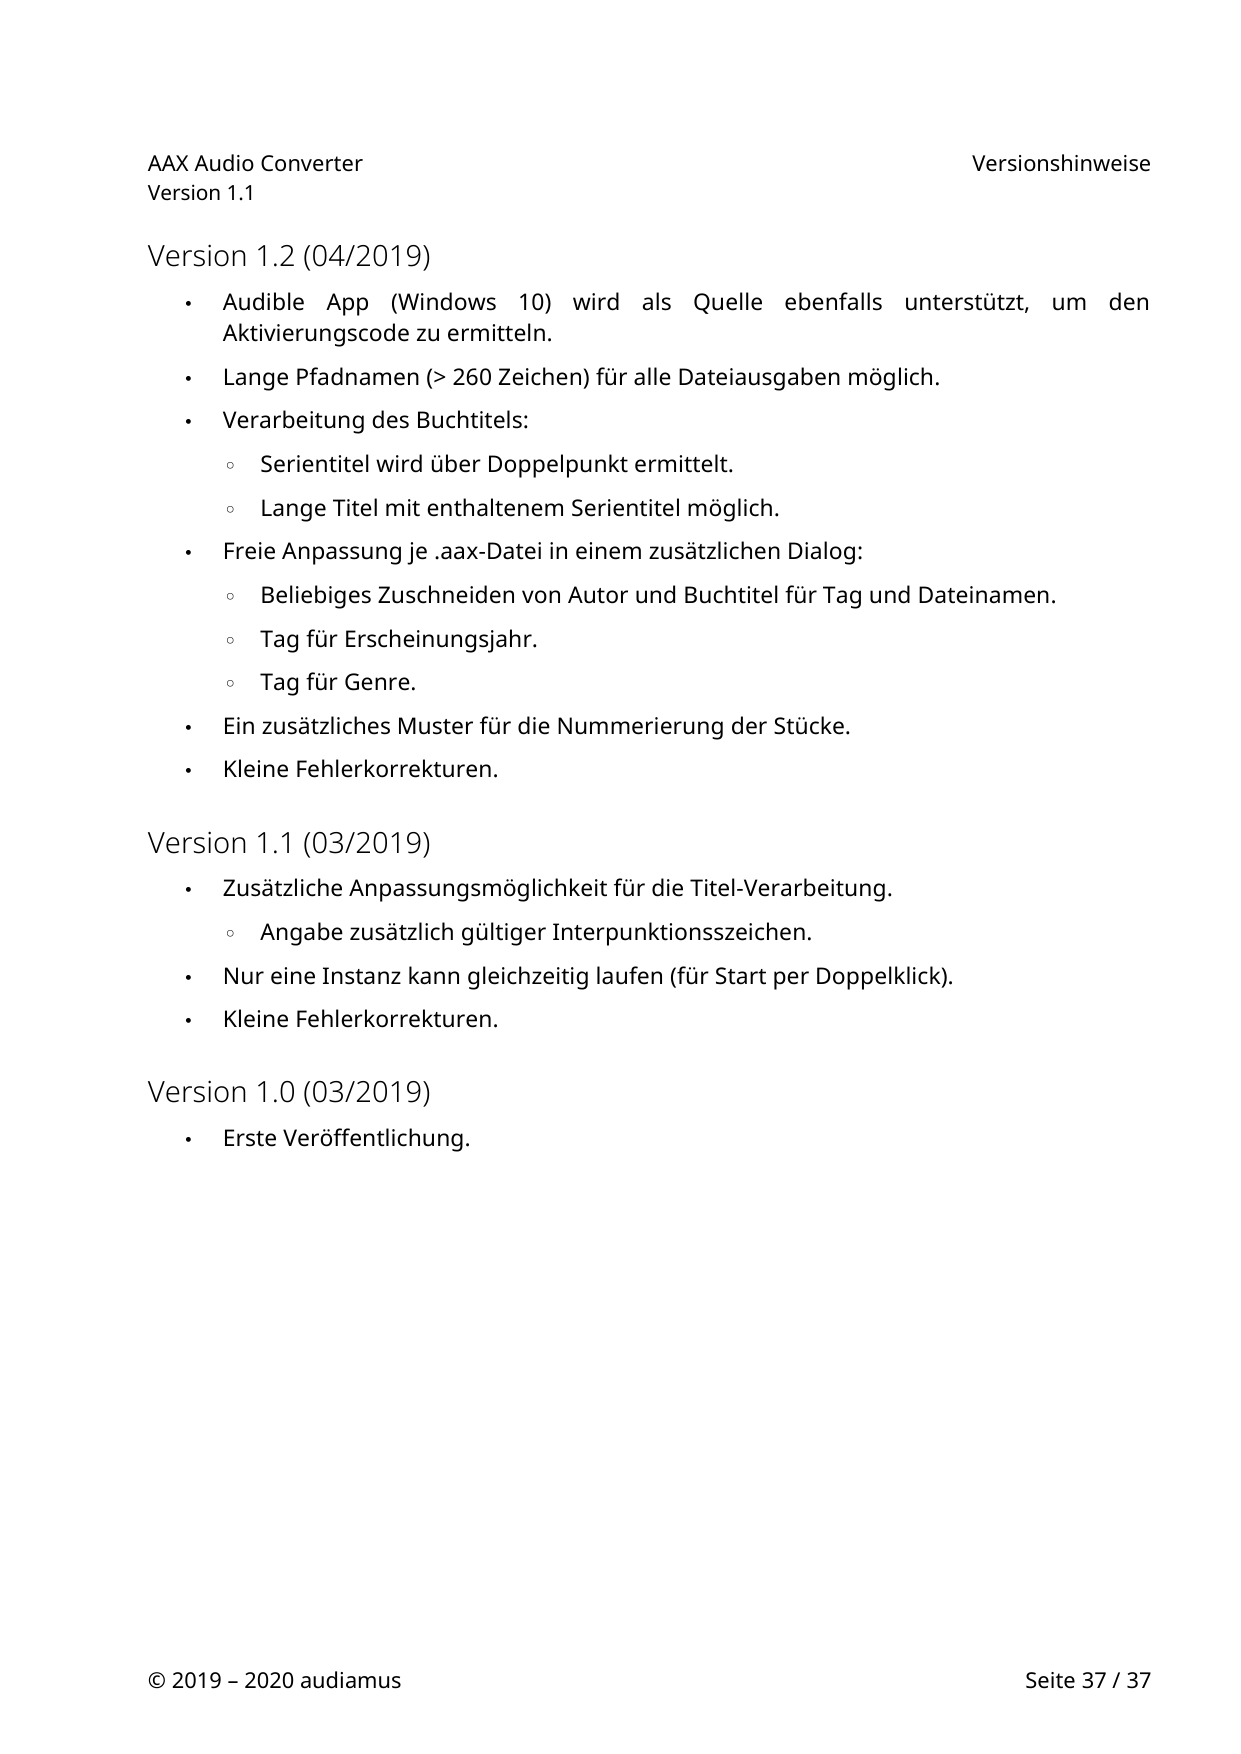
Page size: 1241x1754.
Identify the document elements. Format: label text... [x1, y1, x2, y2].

list Freie Anpassung je .aax-Datei in einem zusätzlichen Dialog: [185, 535, 1152, 566]
list Serientitel wird über Doppelpunkt ermittelt. [223, 448, 1152, 479]
list Beliebiges Zuschneiden von Autor und Buchtitel für Tag und Dateinamen. [223, 579, 1152, 610]
list Zusätzliche Anpassungsmöglichkeit für die Titel-Verarbeitung. [185, 872, 1152, 903]
list Tag für Genre. [223, 666, 1152, 697]
subtitle Version 1.2 (04/2019) [148, 235, 1152, 275]
subtitle Version 1.1 (03/2019) [148, 822, 1152, 862]
list Audible App (Windows 10) wird als Quelle ebenfalls unterstützt, um den Aktivierungscode zu ermitteln. [185, 286, 1152, 348]
list Erste Veröffentlichung. [185, 1122, 1152, 1153]
list Lange Pfadnamen (> 260 Zeichen) für alle Dateiausgaben möglich. [185, 361, 1152, 392]
list Nur eine Instanz kann gleichzeitig laufen (für Start per Doppelklick). [185, 959, 1152, 991]
list Verarbeitung des Buchtitels: [185, 404, 1152, 436]
list Kleine Fehlerkorrekturen. [185, 1003, 1152, 1034]
list Lange Titel mit enthaltenem Serientitel möglich. [223, 492, 1152, 523]
list Ein zusätzliches Muster für die Nummerierung der Stücke. [185, 710, 1152, 741]
subtitle Version 1.0 (03/2019) [148, 1072, 1152, 1111]
list Tag für Erscheinungsjahr. [223, 622, 1152, 654]
list Kleine Fehlerkorrekturen. [185, 753, 1152, 785]
list Angabe zusätzlich gültiger Interpunktionsszeichen. [223, 916, 1152, 947]
